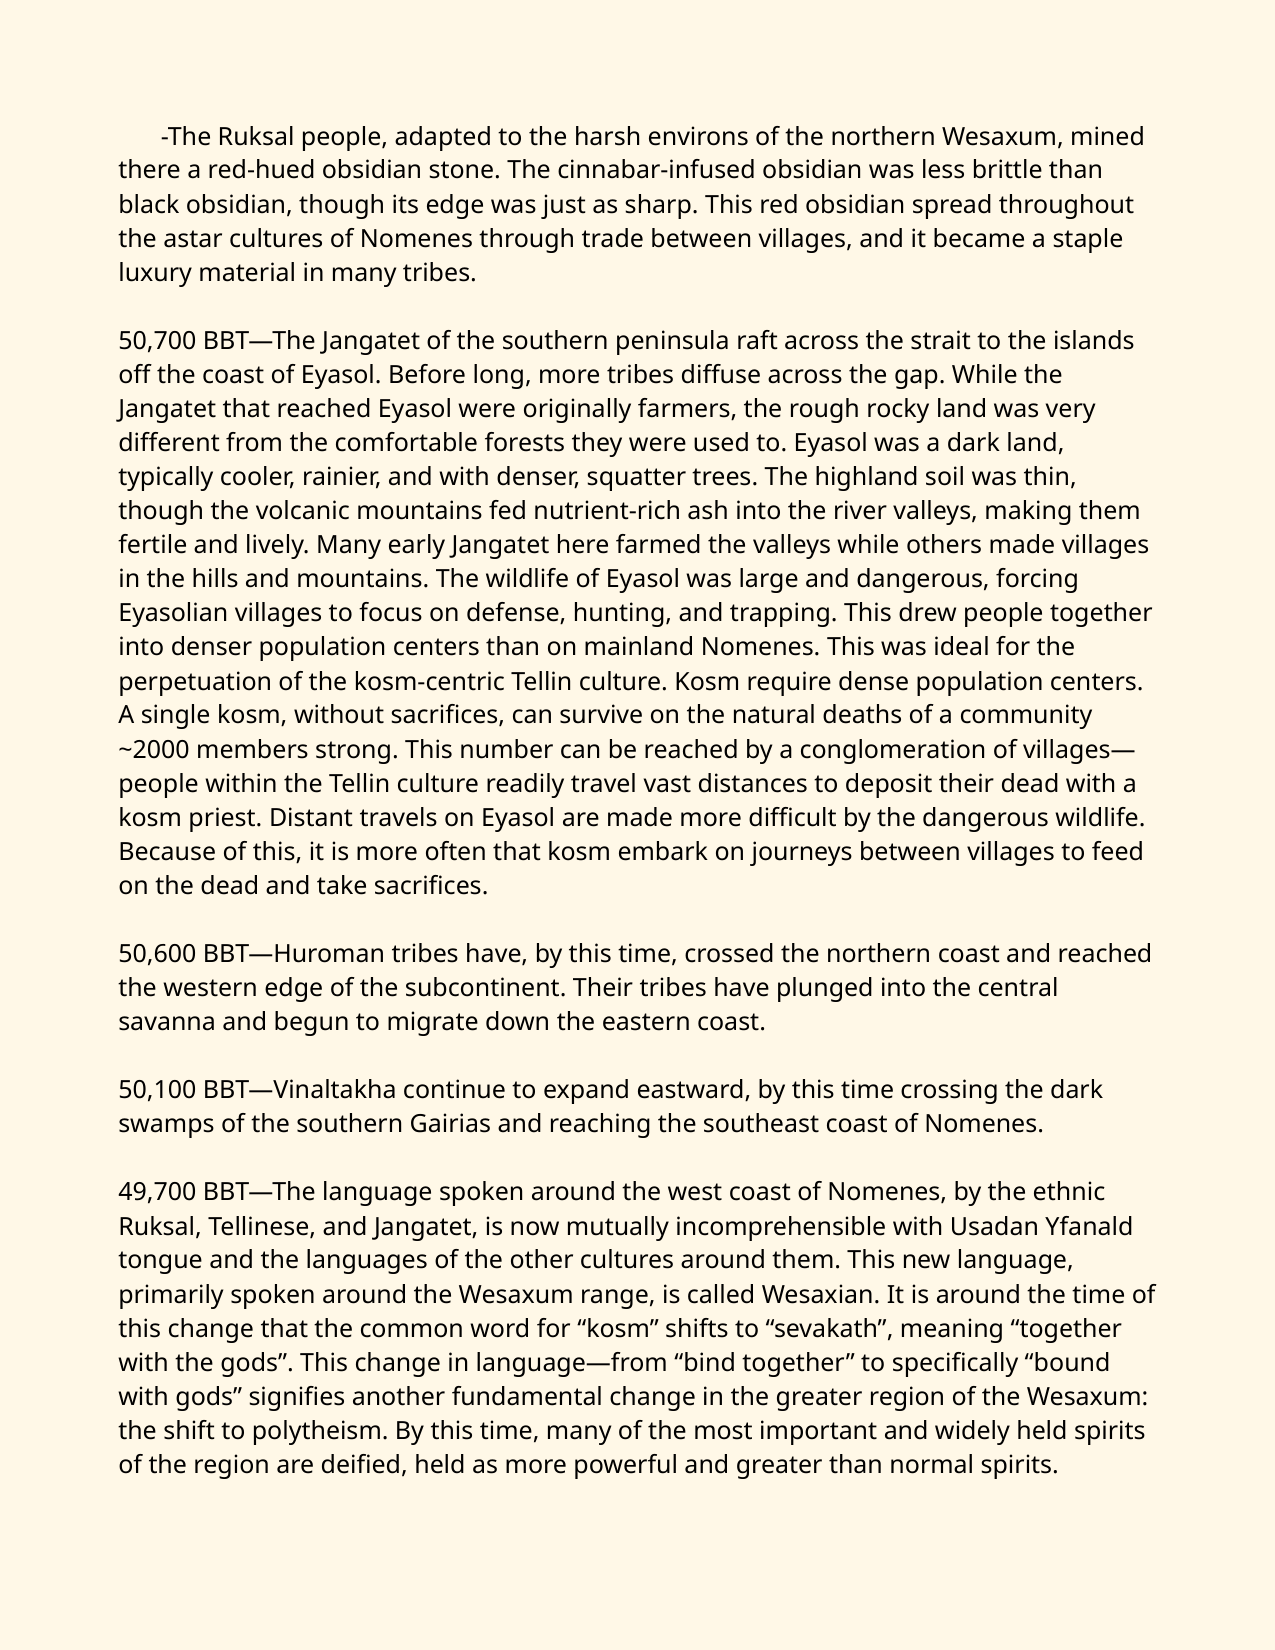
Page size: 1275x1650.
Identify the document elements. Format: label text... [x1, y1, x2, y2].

text 49,700 BBT—The language spoken around the west coast of Nomenes, by the ethnic Ruksal, Tellinese, and Jangatet, is now mutually incomprehensible with Usadan Yfanald tongue and the languages of the other cultures around them. This new language, primarily spoken around the Wesaxum range, is called Wesaxian. It is around the time of this change that the common word for “kosm” shifts to “sevakath”, meaning “together with the gods”. This change in language—from “bind together” to specifically “bound with gods” signifies another fundamental change in the greater region of the Wesaxum: the shift to polytheism. By this time, many of the most important and widely held spirits of the region are deified, held as more powerful and greater than normal spirits. [118, 1174, 1157, 1481]
text 50,600 BBT—Huroman tribes have, by this time, crossed the northern coast and reached the western edge of the subcontinent. Their tribes have plunged into the central savanna and begun to migrate down the eastern coast. [118, 936, 1157, 1038]
text 50,700 BBT—The Jangatet of the southern peninsula raft across the strait to the islands off the coast of Eyasol. Before long, more tribes diffuse across the gap. While the Jangatet that reached Eyasol were originally farmers, the rough rocky land was very different from the comfortable forests they were used to. Eyasol was a dark land, typically cooler, rainier, and with denser, squatter trees. The highland soil was thin, though the volcanic mountains fed nutrient-rich ash into the river valleys, making them fertile and lively. Many early Jangatet here farmed the valleys while others made villages in the hills and mountains. The wildlife of Eyasol was large and dangerous, forcing Eyasolian villages to focus on defense, hunting, and trapping. This drew people together into denser population centers than on mainland Nomenes. This was ideal for the perpetuation of the kosm-centric Tellin culture. Kosm require dense population centers. A single kosm, without sacrifices, can survive on the natural deaths of a community ~2000 members strong. This number can be reached by a conglomeration of villages—people within the Tellin culture readily travel vast distances to deposit their dead with a kosm priest. Distant travels on Eyasol are made more difficult by the dangerous wildlife. Because of this, it is more often that kosm embark on journeys between villages to feed on the dead and take sacrifices. [118, 322, 1157, 902]
text 50,100 BBT—Vinaltakha continue to expand eastward, by this time crossing the dark swamps of the southern Gairias and reaching the southeast coast of Nomenes. [118, 1072, 1157, 1140]
text -The Ruksal people, adapted to the harsh environs of the northern Wesaxum, mined there a red-hued obsidian stone. The cinnabar-infused obsidian was less brittle than black obsidian, though its edge was just as sharp. This red obsidian spread throughout the astar cultures of Nomenes through trade between villages, and it became a staple luxury material in many tribes. [118, 118, 1157, 288]
